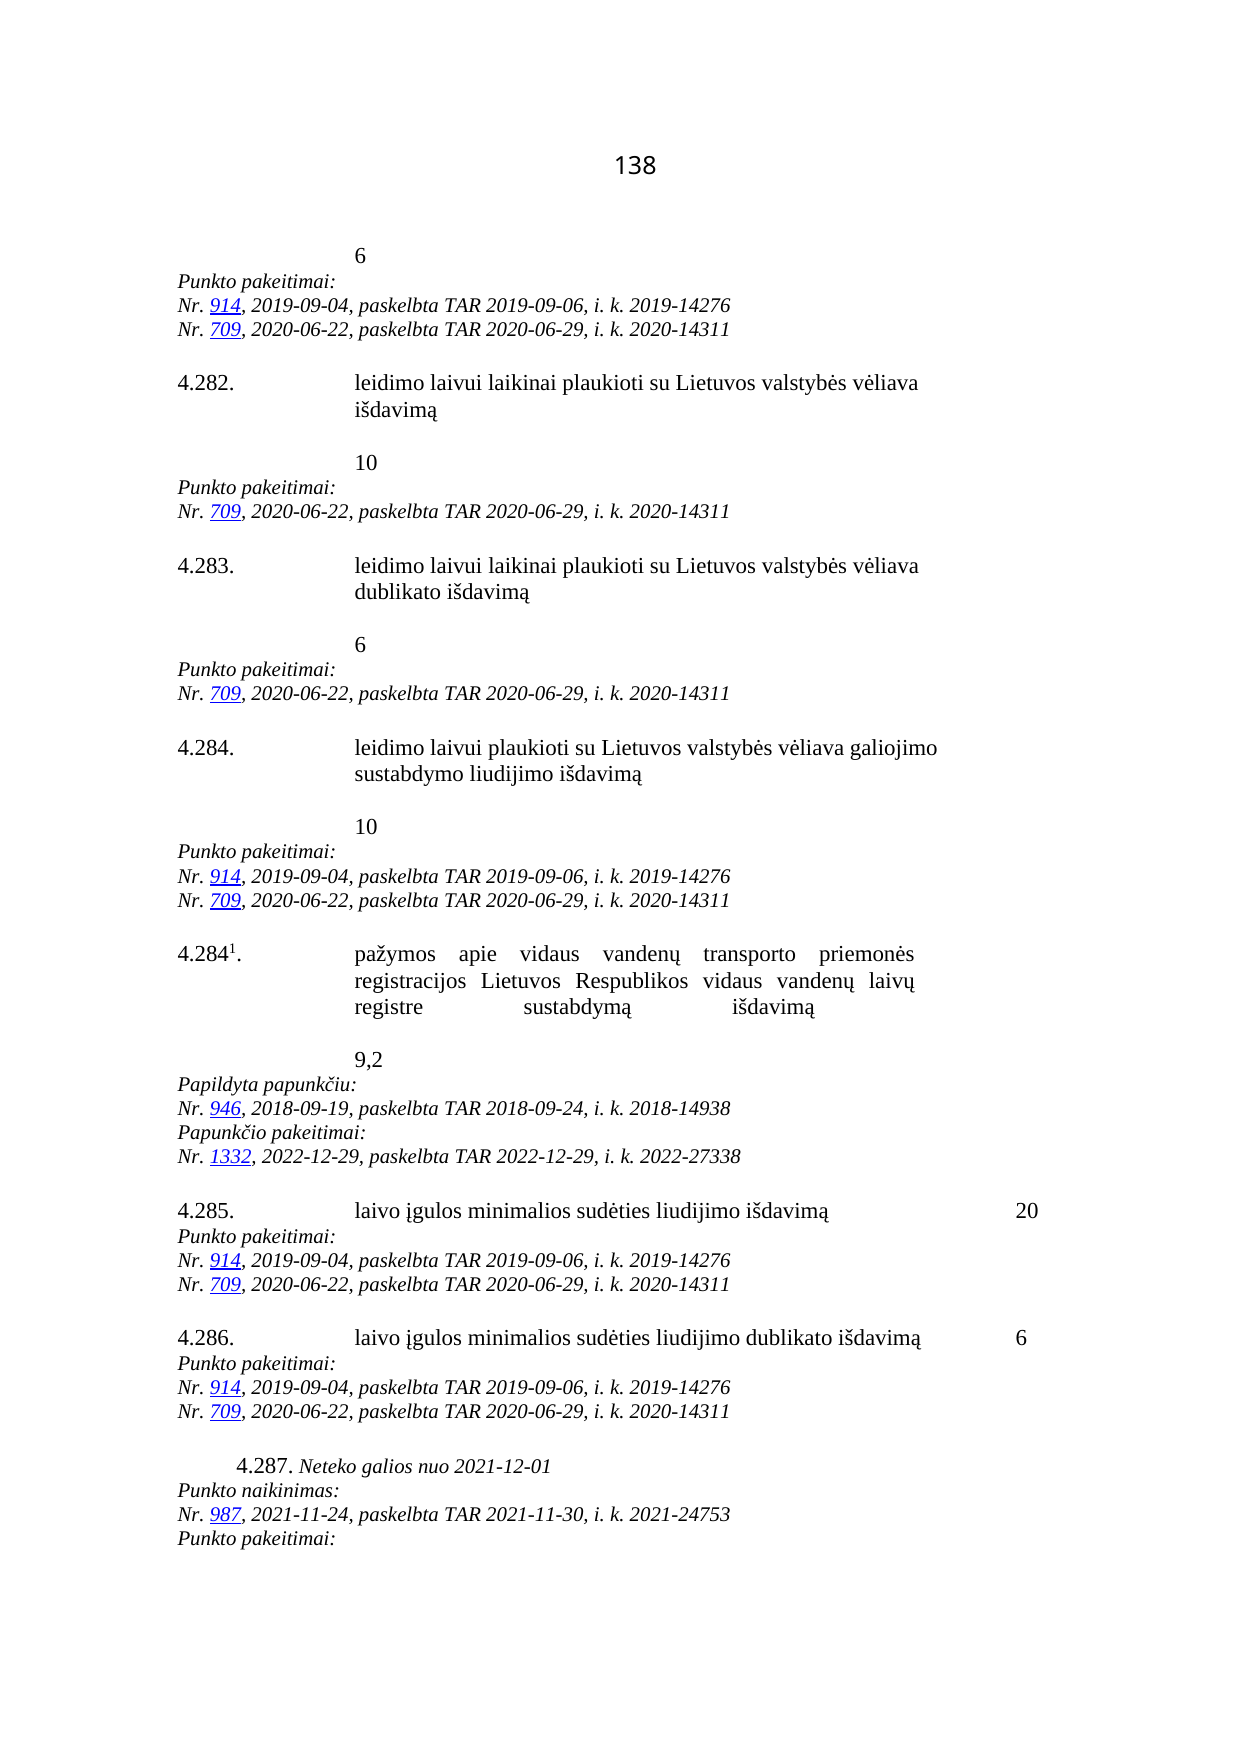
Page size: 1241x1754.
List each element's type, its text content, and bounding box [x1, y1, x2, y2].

text 6 [177, 216, 1004, 268]
text Nr. 709, 2020-06-22, paskelbta TAR 2020-06-29, i. k. 2020-14311 [177, 1399, 1092, 1423]
text Papildyta papunkčiu: [177, 1072, 1092, 1096]
text Punkto pakeitimai: [177, 657, 1092, 681]
text 4.2841. pažymos apie vidaus vandenų transporto priemonės registracijos Lietuvos Respublikos vidaus vandenų laivų registre sustabdymą išdavimą 9,2 [177, 940, 915, 1072]
text 4.282. leidimo laivui laikinai plaukioti su Lietuvos valstybės vėliava išdavimą 10 [177, 369, 1004, 475]
text Punkto pakeitimai: [177, 268, 1092, 293]
text 4.284. leidimo laivui plaukioti su Lietuvos valstybės vėliava galiojimo sustabdymo liudijimo išdavimą 10 [177, 734, 1004, 839]
text Nr. 914, 2019-09-04, paskelbta TAR 2019-09-06, i. k. 2019-14276 [177, 1248, 1092, 1272]
text Nr. 1332, 2022-12-29, paskelbta TAR 2022-12-29, i. k. 2022-27338 [177, 1144, 1092, 1168]
text Nr. 914, 2019-09-04, paskelbta TAR 2019-09-06, i. k. 2019-14276 [177, 1375, 1092, 1399]
text Nr. 709, 2020-06-22, paskelbta TAR 2020-06-29, i. k. 2020-14311 [177, 681, 1092, 705]
text Punkto pakeitimai: [177, 475, 1092, 499]
text 4.285. laivo įgulos minimalios sudėties liudijimo išdavimą 20 [177, 1197, 1092, 1223]
text Nr. 946, 2018-09-19, paskelbta TAR 2018-09-24, i. k. 2018-14938 [177, 1096, 1092, 1120]
text 4.283. leidimo laivui laikinai plaukioti su Lietuvos valstybės vėliava dublikato išdavimą 6 [177, 552, 1004, 657]
text Punkto naikinimas: [177, 1478, 1092, 1502]
text Punkto pakeitimai: [177, 1526, 1092, 1550]
text Nr. 914, 2019-09-04, paskelbta TAR 2019-09-06, i. k. 2019-14276 [177, 863, 1092, 888]
text Punkto pakeitimai: [177, 1223, 1092, 1248]
text Nr. 709, 2020-06-22, paskelbta TAR 2020-06-29, i. k. 2020-14311 [177, 499, 1092, 523]
text Nr. 709, 2020-06-22, paskelbta TAR 2020-06-29, i. k. 2020-14311 [177, 317, 1092, 341]
text Nr. 709, 2020-06-22, paskelbta TAR 2020-06-29, i. k. 2020-14311 [177, 888, 1092, 912]
text 4.286. laivo įgulos minimalios sudėties liudijimo dublikato išdavimą 6 [177, 1324, 1092, 1351]
text Papunkčio pakeitimai: [177, 1120, 1092, 1144]
text Punkto pakeitimai: [177, 839, 1092, 863]
text Nr. 987, 2021-11-24, paskelbta TAR 2021-11-30, i. k. 2021-24753 [177, 1502, 1092, 1526]
text Punkto pakeitimai: [177, 1351, 1092, 1375]
text Nr. 914, 2019-09-04, paskelbta TAR 2019-09-06, i. k. 2019-14276 [177, 293, 1092, 317]
text 4.287. Neteko galios nuo 2021-12-01 [177, 1452, 1092, 1478]
text Nr. 709, 2020-06-22, paskelbta TAR 2020-06-29, i. k. 2020-14311 [177, 1272, 1092, 1296]
